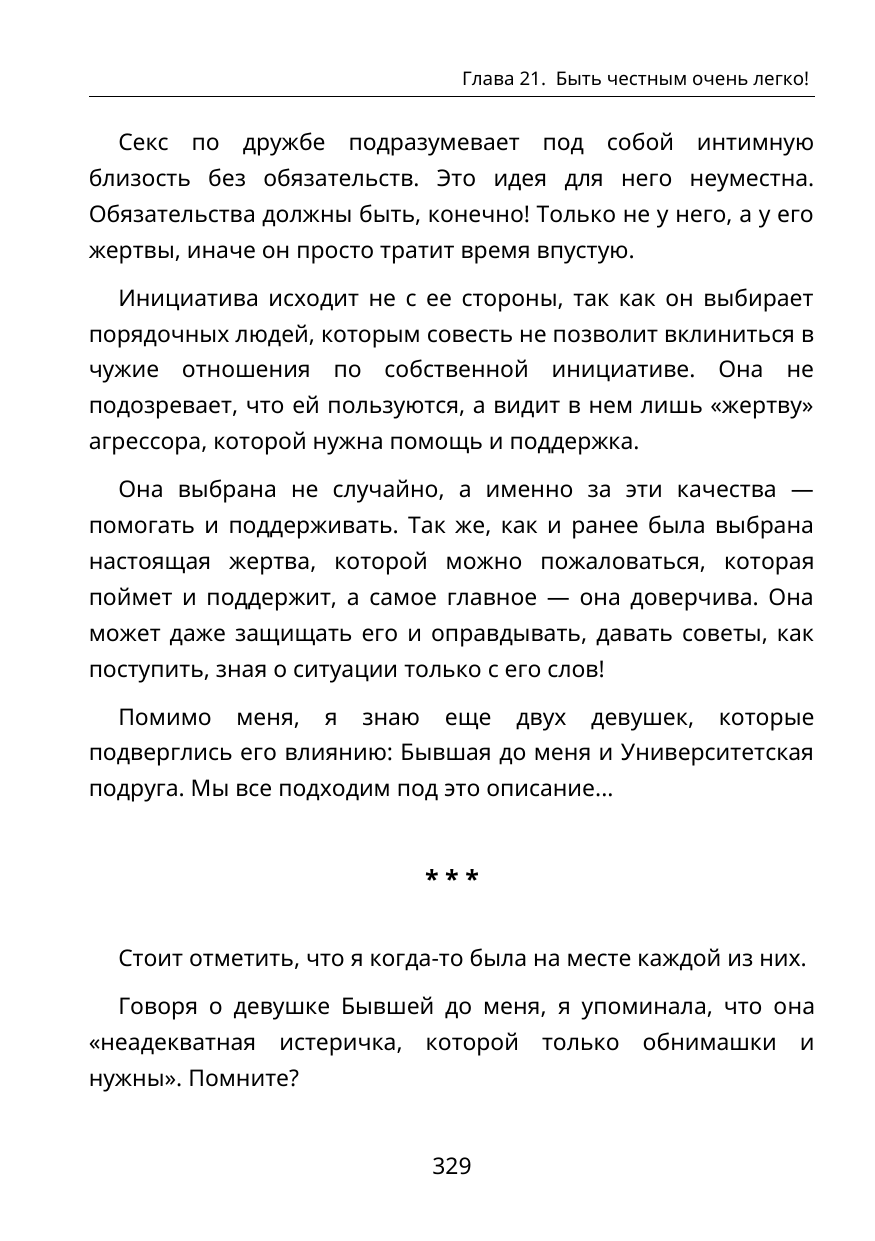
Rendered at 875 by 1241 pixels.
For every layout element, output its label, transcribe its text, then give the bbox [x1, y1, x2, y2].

text Помимо меня, я знаю еще двух девушек, которые подверглись его влиянию: Бывшая до меня и Университетская подруга. Мы все подходим под это описание... [88, 700, 815, 803]
text Инициатива исходит не с ее стороны, так как он выбирает порядочных людей, которым совесть не позволит вклиниться в чужие отношения по собственной инициативе. Она не подозревает, что ей пользуются, а видит в нем лишь «жертву» агрессора, которой нужна помощь и поддержка. [88, 282, 815, 457]
text Стоит отметить, что я когда-то была на месте каждой из них. [88, 942, 815, 973]
subtitle * * * [88, 861, 815, 895]
text Она выбрана не случайно, а именно за эти качества — помогать и поддерживать. Так же, как и ранее была выбрана настоящая жертва, которой можно пожаловаться, которая поймет и поддержит, а самое главное — она доверчива. Она может даже защищать его и оправдывать, давать советы, как поступить, зная о ситуации только с его слов! [88, 473, 815, 684]
text Секс по дружбе подразумевает под собой интимную близость без обязательств. Это идея для него неуместна. Обязательства должны быть, конечно! Только не у него, а у его жертвы, иначе он просто тратит время впустую. [88, 126, 815, 265]
text Говоря о девушке Бывшей до меня, я упоминала, что она «неадекватная истеричка, которой только обнимашки и нужны». Помните? [88, 989, 815, 1093]
